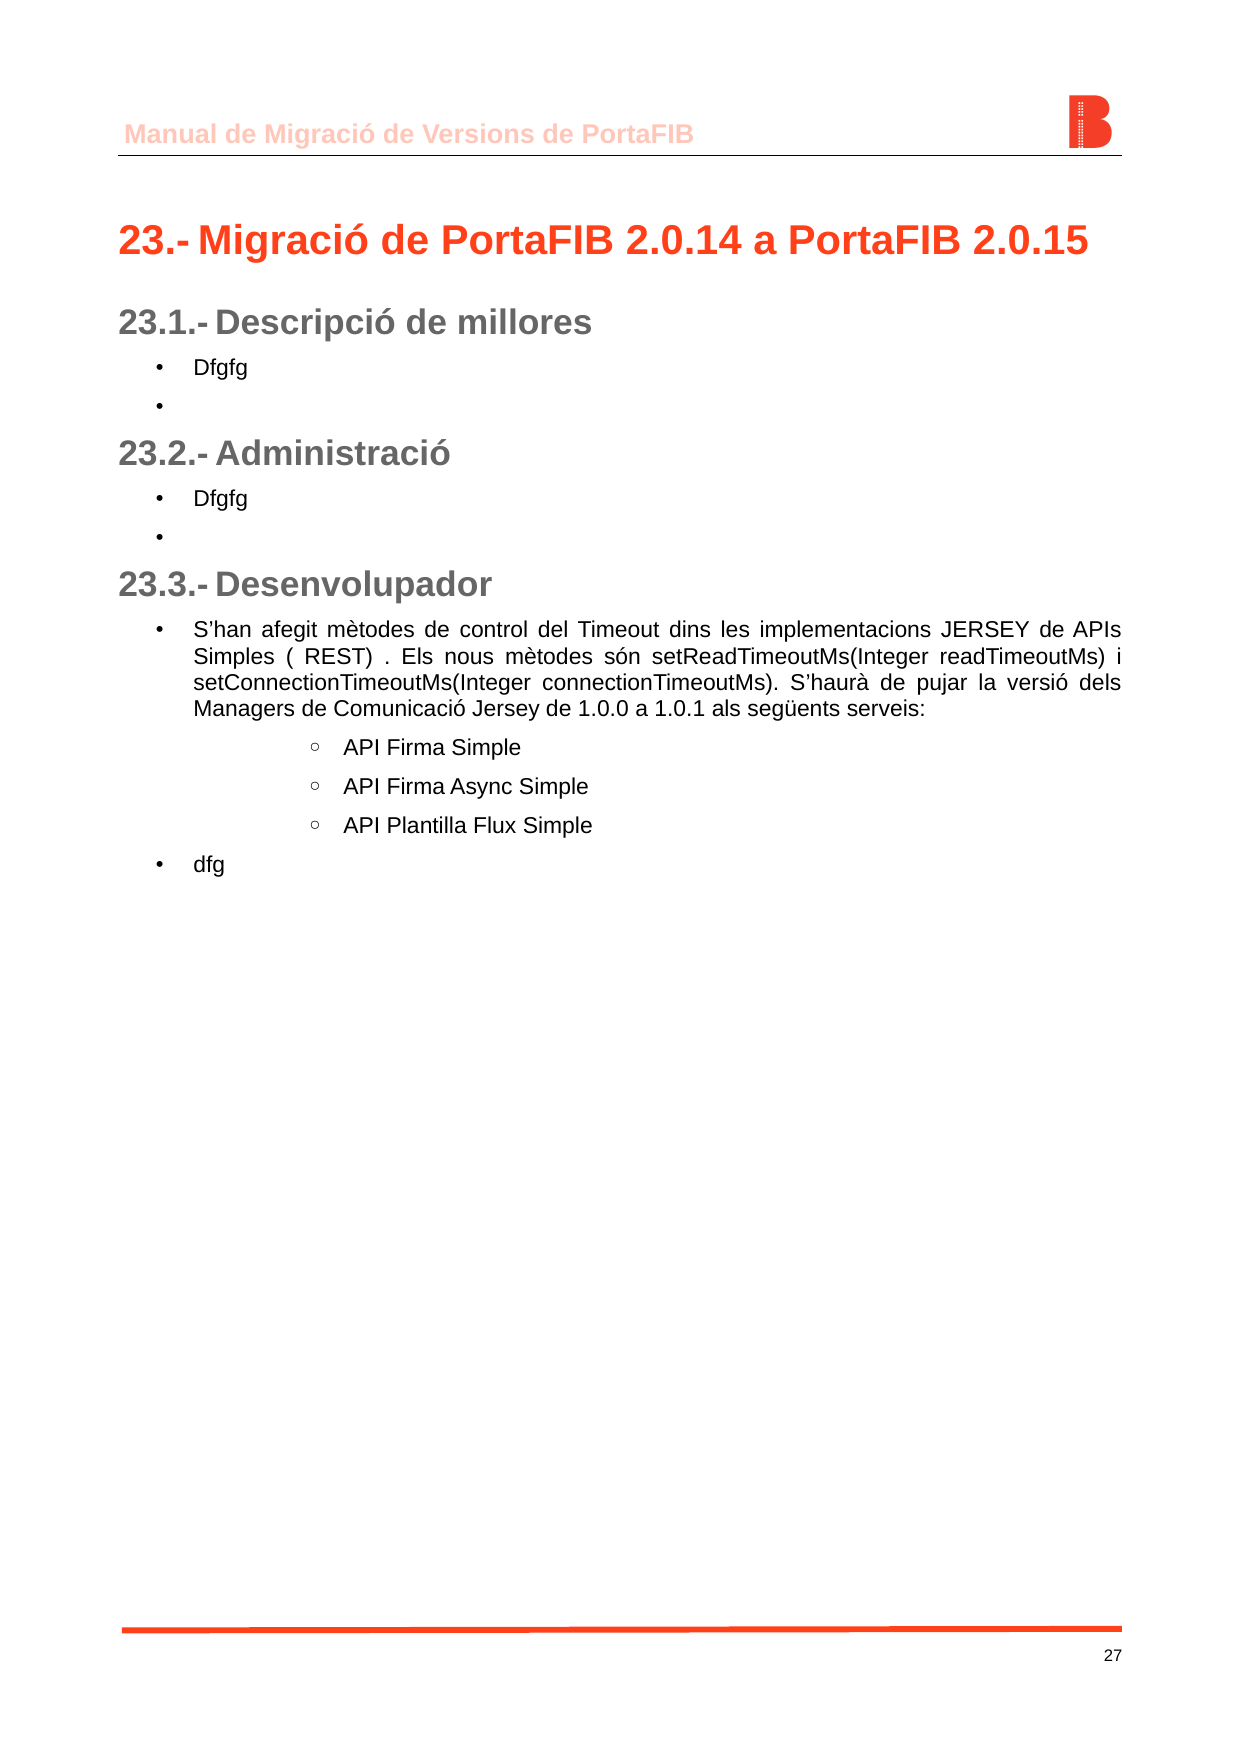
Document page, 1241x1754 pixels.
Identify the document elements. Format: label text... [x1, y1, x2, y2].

subtitle Desenvolupador [118, 563, 1122, 604]
list API Firma Simple [306, 734, 1122, 761]
list API Plantilla Flux Simple [306, 812, 1122, 838]
subtitle Administració [118, 432, 1122, 473]
subtitle Migració de PortaFIB 2.0.14 a PortaFIB 2.0.15 [118, 216, 1122, 264]
list API Firma Async Simple [306, 773, 1122, 799]
picture [1063, 94, 1117, 150]
list Dfgfg [156, 485, 1122, 512]
list S’han afegit mètodes de control del Timeout dins les implementacions JERSEY de APIs Simples ( REST) . Els nous mètodes són setReadTimeoutMs(Integer readTimeoutMs) i setConnectionTimeoutMs(Integer connectionTimeoutMs). S’haurà de pujar la versió dels Managers de Comunicació Jersey de 1.0.0 a 1.0.1 als següents serveis: [156, 616, 1122, 722]
subtitle Descripció de millores [118, 301, 1122, 342]
list dfg [156, 851, 1122, 877]
list Dfgfg [156, 354, 1122, 381]
